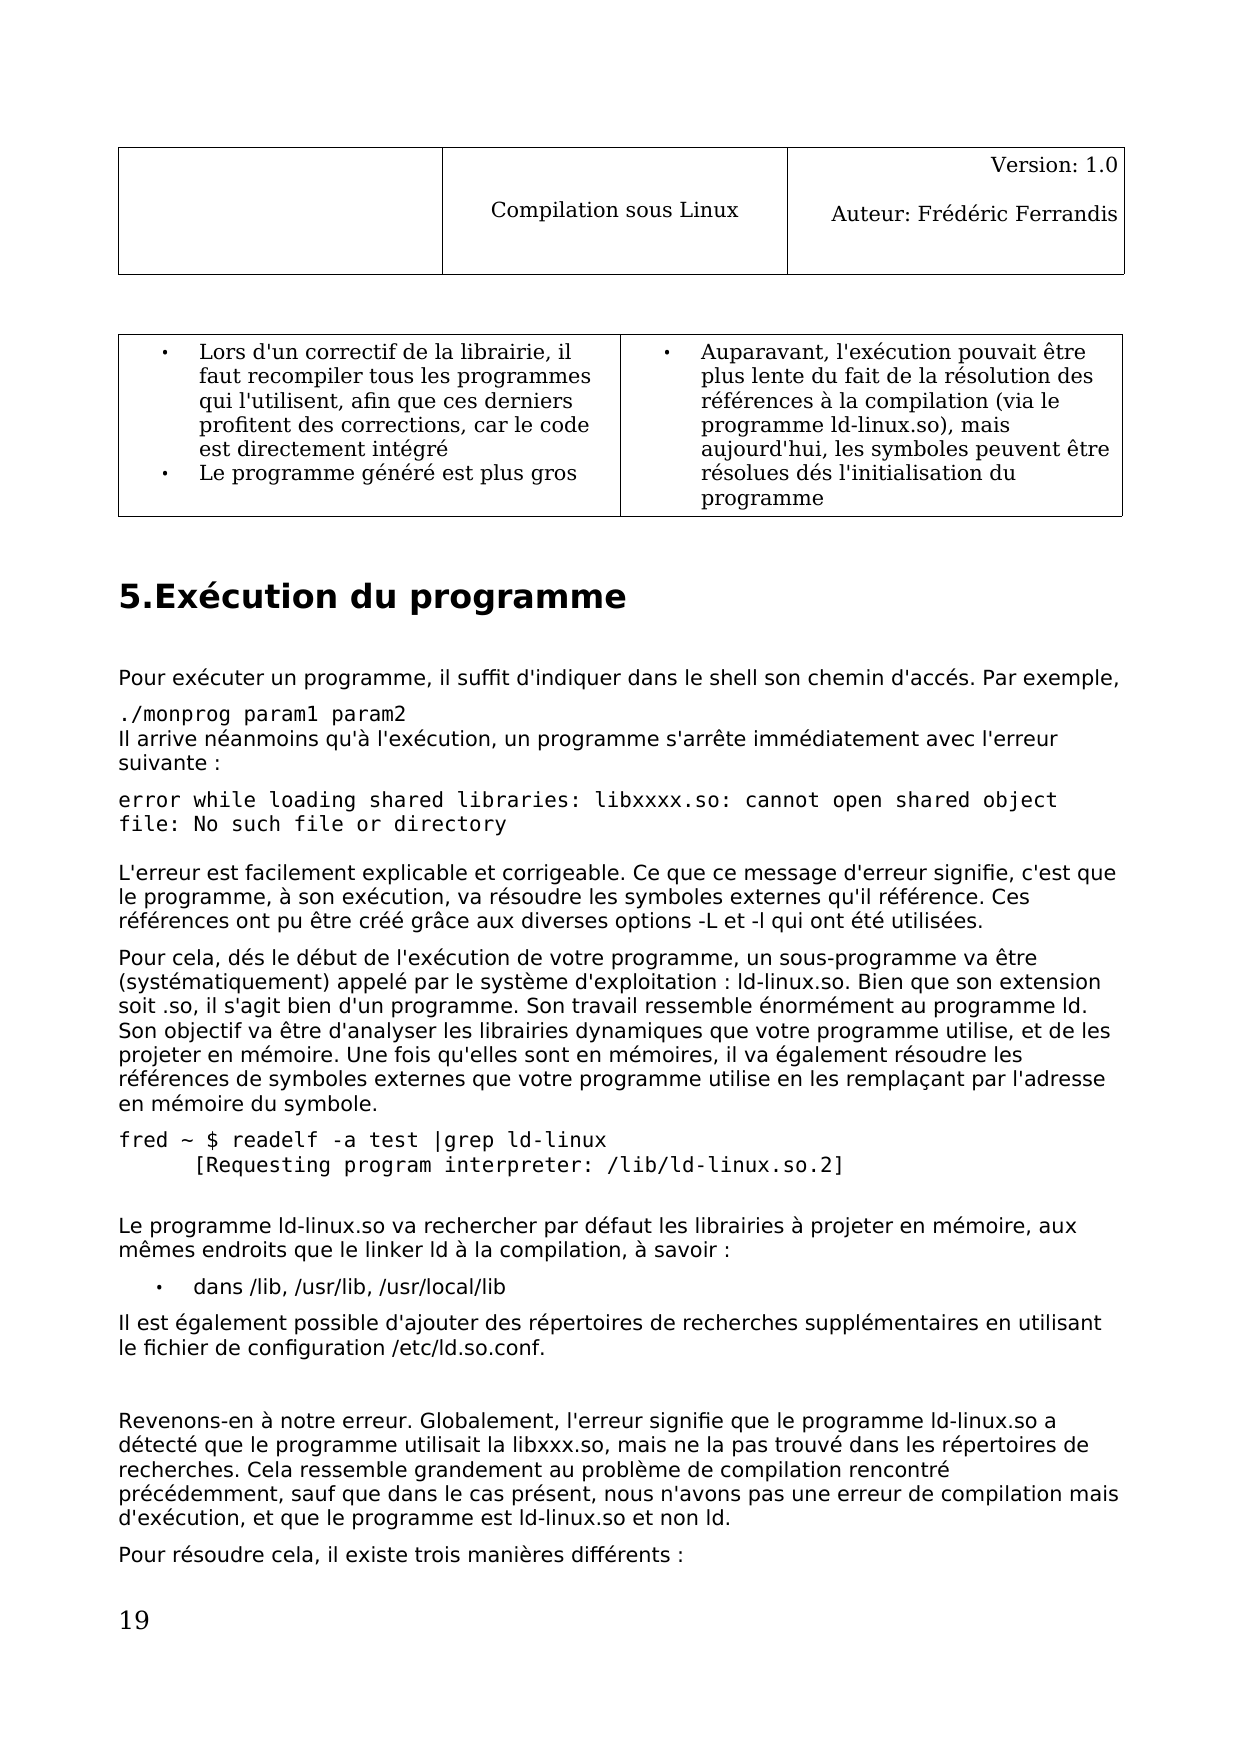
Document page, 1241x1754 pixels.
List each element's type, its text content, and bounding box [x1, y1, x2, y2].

text Pour résoudre cela, il existe trois manières différents : [118, 1543, 1122, 1567]
text Il est également possible d'ajouter des répertoires de recherches supplémentaires en utilisant le fichier de configuration /etc/ld.so.conf. [118, 1311, 1122, 1360]
list dans /lib, /usr/lib, /usr/local/lib [156, 1275, 1122, 1299]
text fred ~ $ readelf -a test |grep ld-linux [118, 1128, 1122, 1153]
text L'erreur est facilement explicable et corrigeable. Ce que ce message d'erreur signifie, c'est que le programme, à son exécution, va résoudre les symboles externes qu'il référence. Ces références ont pu être créé grâce aux diverses options -L et -l qui ont été utilisées. [118, 861, 1122, 933]
text Revenons-en à notre erreur. Globalement, l'erreur signifie que le programme ld-linux.so a détecté que le programme utilisait la libxxx.so, mais ne la pas trouvé dans les répertoires de recherches. Cela ressemble grandement au problème de compilation rencontré précédemment, sauf que dans le cas présent, nous n'avons pas une erreur de compilation mais d'exécution, et que le programme est ld-linux.so et non ld. [118, 1409, 1122, 1531]
text Pour exécuter un programme, il suffit d'indiquer dans le shell son chemin d'accés. Par exemple, [118, 666, 1122, 690]
table_cell Auparavant, l'exécution pouvait être plus lente du fait de la résolution des références à la compilation (via le programme ld-linux.so), mais aujourd'hui, les symboles peuvent être résolues dés l'initialisation du programme [621, 335, 1122, 516]
text Pour cela, dés le début de l'exécution de votre programme, un sous-programme va être (systématiquement) appelé par le système d'exploitation : ld-linux.so. Bien que son extension soit .so, il s'agit bien d'un programme. Son travail ressemble énormément au programme ld. Son objectif va être d'analyser les librairies dynamiques que votre programme utilise, et de les projeter en mémoire. Une fois qu'elles sont en mémoires, il va également résoudre les références de symboles externes que votre programme utilise en les remplaçant par l'adresse en mémoire du symbole. [118, 946, 1122, 1116]
text Le programme ld-linux.so va rechercher par défaut les librairies à projeter en mémoire, aux mêmes endroits que le linker ld à la compilation, à savoir : [118, 1214, 1122, 1262]
text error while loading shared libraries: libxxxx.so: cannot open shared object file: No such file or directory [118, 788, 1122, 836]
text ./monprog param1 param2 [118, 702, 1122, 727]
subtitle Exécution du programme [118, 578, 1122, 616]
text Il arrive néanmoins qu'à l'exécution, un programme s'arrête immédiatement avec l'erreur suivante : [118, 727, 1122, 775]
table_cell Lors d'un correctif de la librairie, il faut recompiler tous les programmes qui l'utilisent, afin que ces derniers profitent des corrections, car le code est directement intégré Le programme généré est plus gros [119, 335, 620, 516]
text [Requesting program interpreter: /lib/ld-linux.so.2] [118, 1153, 1122, 1177]
